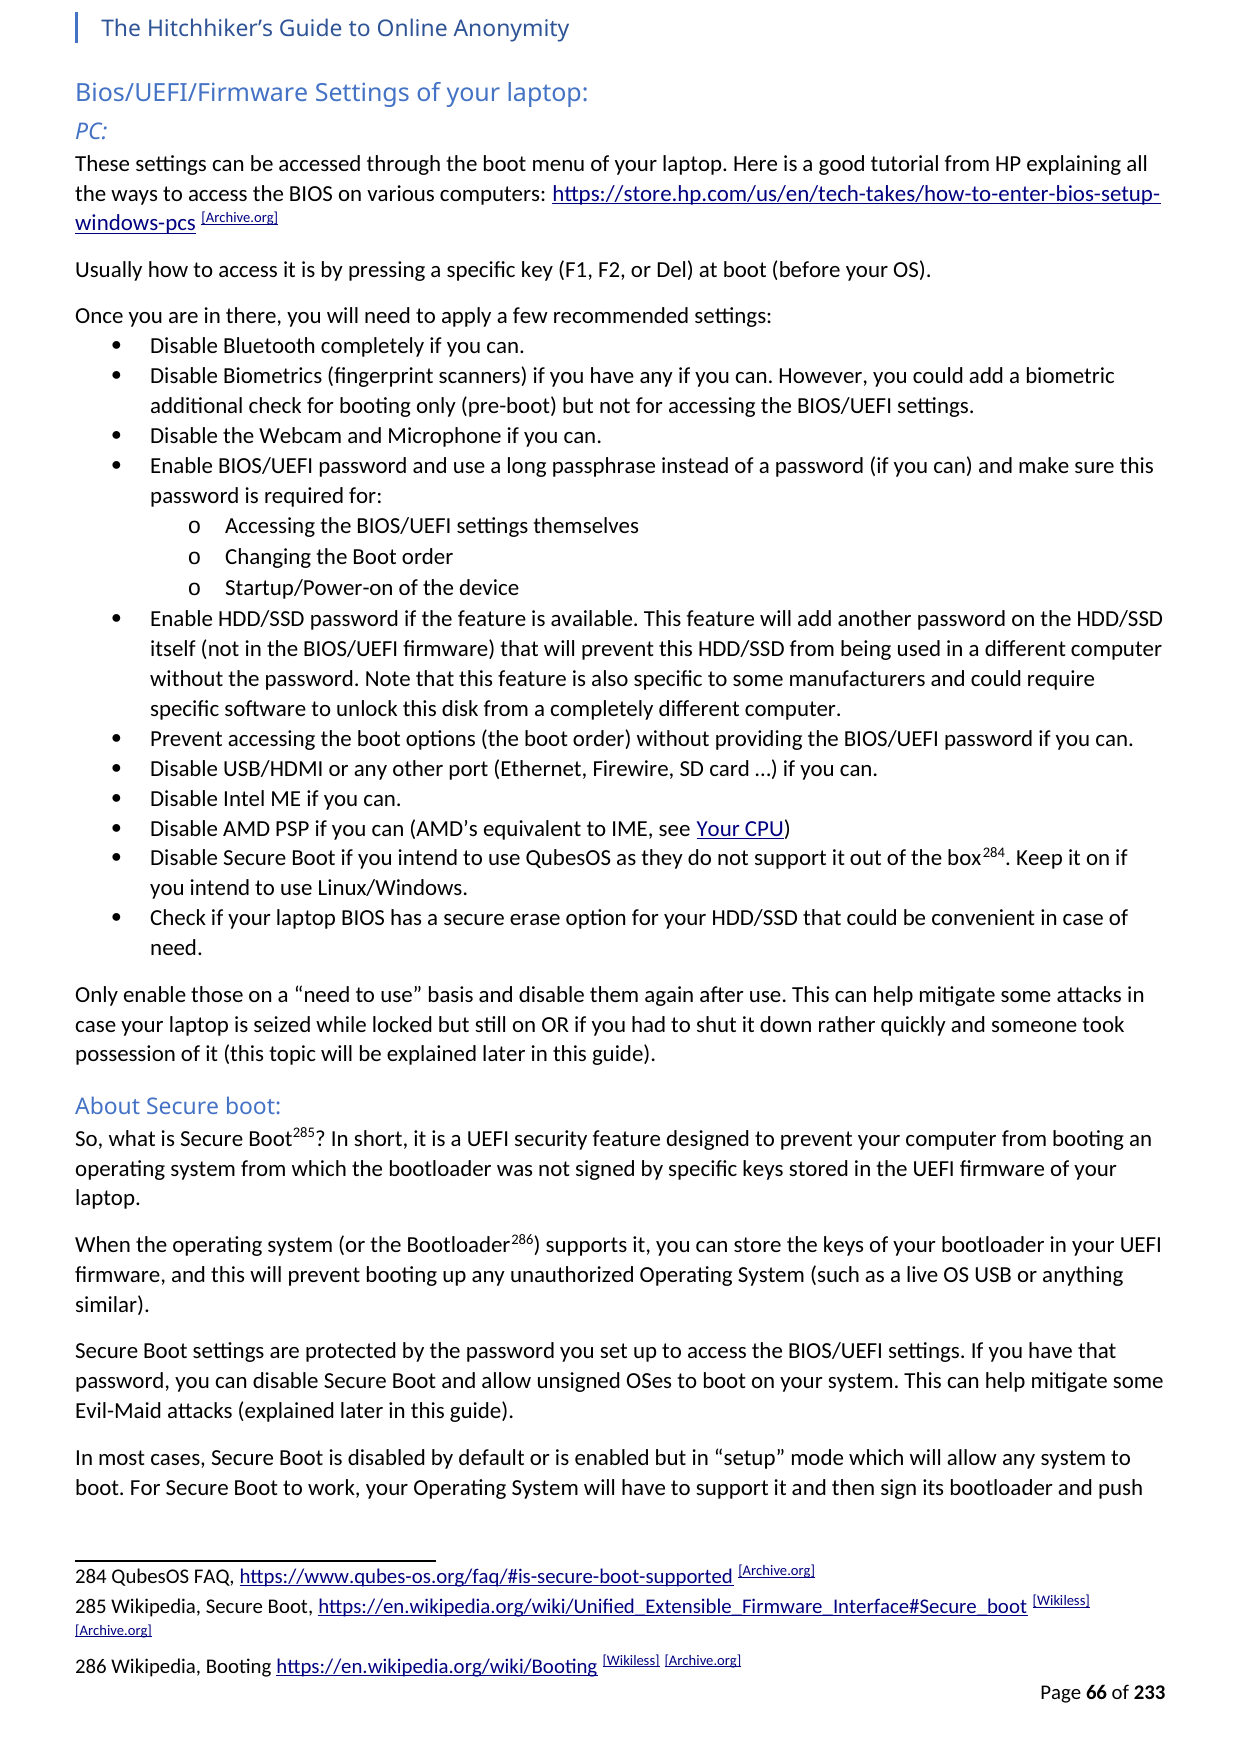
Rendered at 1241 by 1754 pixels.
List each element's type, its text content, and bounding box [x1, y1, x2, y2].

text Wikipedia, Booting https://en.wikipedia.org/wiki/Booting [Wikiless] [Archive.org] [75, 1651, 1165, 1679]
text Once you are in there, you will need to apply a few recommended settings: [75, 302, 1165, 330]
subtitle PC: [75, 115, 1165, 147]
list Enable BIOS/UEFI password and use a long passphrase instead of a password (if you can) and make sure this password is required for: [112, 451, 1165, 509]
list QubesOS FAQ, https://www.qubes-os.org/faq/#is-secure-boot-supported [Archive.org] [75, 1561, 1165, 1589]
list Changing the Boot order [187, 542, 1165, 571]
text When the operating system (or the Bootloader) supports it, you can store the keys of your bootloader in your UEFI firmware, and this will prevent booting up any unauthorized Operating System (such as a live OS USB or anything similar). [75, 1230, 1165, 1318]
list Disable AMD PSP if you can (AMD’s equivalent to IME, see Your CPU) [112, 814, 1165, 842]
text Usually how to access it is by pressing a specific key (F1, F2, or Del) at boot (before your OS). [75, 255, 1165, 283]
list Disable USB/HDMI or any other port (Ethernet, Firewire, SD card …) if you can. [112, 754, 1165, 782]
list Startup/Power-on of the device [187, 573, 1165, 602]
list Disable the Webcam and Microphone if you can. [112, 421, 1165, 449]
text Only enable those on a “need to use” basis and disable them again after use. This can help mitigate some attacks in case your laptop is seized while locked but still on OR if you had to shut it down rather quickly and someone took possession of it (this topic will be explained later in this guide). [75, 980, 1165, 1068]
list Disable Secure Boot if you intend to use QubesOS as they do not support it out of the box. Keep it on if you intend to use Linux/Windows. [112, 843, 1165, 901]
text So, what is Secure Boot? In short, it is a UEFI security feature designed to prevent your computer from booting an operating system from which the bootloader was not signed by specific keys stored in the UEFI firmware of your laptop. [75, 1124, 1165, 1212]
text In most cases, Secure Boot is disabled by default or is enabled but in “setup” mode which will allow any system to boot. For Secure Boot to work, your Operating System will have to support it and then sign its bootloader and push [75, 1443, 1165, 1501]
list Disable Intel ME if you can. [112, 784, 1165, 812]
list Disable Bluetooth completely if you can. [112, 332, 1165, 359]
list Prevent accessing the boot options (the boot order) without providing the BIOS/UEFI password if you can. [112, 724, 1165, 752]
list Check if your laptop BIOS has a secure erase option for your HDD/SSD that could be convenient in case of need. [112, 903, 1165, 961]
list Accessing the BIOS/UEFI settings themselves [187, 511, 1165, 540]
list Enable HDD/SSD password if the feature is available. This feature will add another password on the HDD/SSD itself (not in the BIOS/UEFI firmware) that will prevent this HDD/SSD from being used in a different computer without the password. Note that this feature is also specific to some manufacturers and could require specific software to unlock this disk from a completely different computer. [112, 604, 1165, 722]
subtitle Bios/UEFI/Firmware Settings of your laptop: [75, 75, 1165, 109]
subtitle About Secure boot: [75, 1090, 1165, 1122]
text Wikipedia, Secure Boot, https://en.wikipedia.org/wiki/Unified_Extensible_Firmware_Interface#Secure_boot [Wikiless] [Archive.org] [75, 1591, 1165, 1649]
list Disable Biometrics (fingerprint scanners) if you have any if you can. However, you could add a biometric additional check for booting only (pre-boot) but not for accessing the BIOS/UEFI settings. [112, 361, 1165, 419]
text Secure Boot settings are protected by the password you set up to access the BIOS/UEFI settings. If you have that password, you can disable Secure Boot and allow unsigned OSes to boot on your system. This can help mitigate some Evil-Maid attacks (explained later in this guide). [75, 1336, 1165, 1424]
text These settings can be accessed through the boot menu of your laptop. Here is a good tutorial from HP explaining all the ways to access the BIOS on various computers: https://store.hp.com/us/en/tech-takes/how-to-enter-bios-setup-windows-pcs [Archive.org] [75, 149, 1165, 237]
